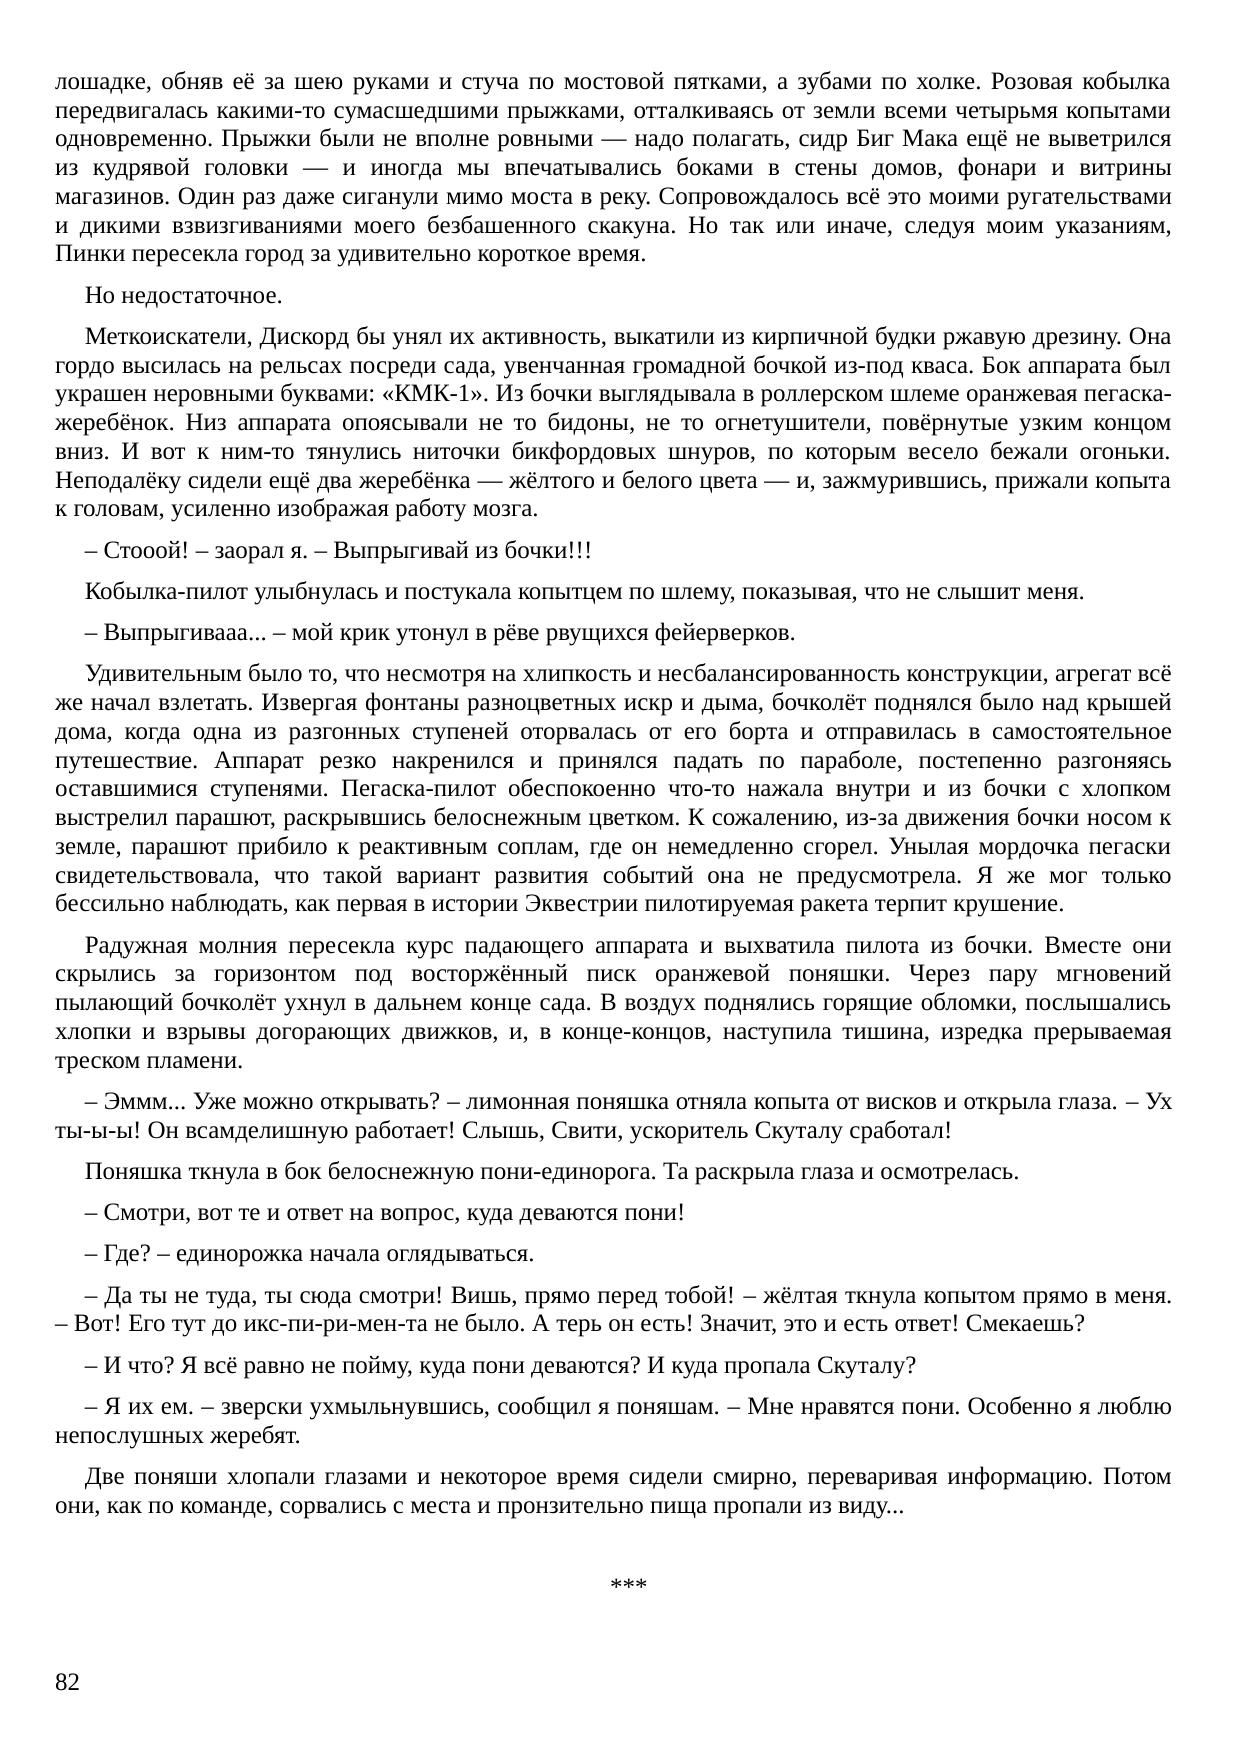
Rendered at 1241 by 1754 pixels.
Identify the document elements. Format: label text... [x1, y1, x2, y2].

text Кобылка-пилот улыбнулась и постукала копытцем по шлему, показывая, что не слышит меня. [55, 576, 1173, 605]
text Радужная молния пересекла курс падающего аппарата и выхватила пилота из бочки. Вместе они скрылись за горизонтом под восторжённый писк оранжевой поняшки. Через пару мгновений пылающий бочколёт ухнул в дальнем конце сада. В воздух поднялись горящие обломки, послышались хлопки и взрывы догорающих движков, и, в конце-концов, наступила тишина, изредка прерываемая треском пламени. [55, 930, 1173, 1073]
text лошадке, обняв её за шею руками и стуча по мостовой пятками, а зубами по холке. Розовая кобылка передвигалась какими-то сумасшедшими прыжками, отталкиваясь от земли всеми четырьмя копытами одновременно. Прыжки были не вполне ровными — надо полагать, сидр Биг Мака ещё не выветрился из кудрявой головки — и иногда мы впечатывались боками в стены домов, фонари и витрины магазинов. Один раз даже сиганули мимо моста в реку. Сопровождалось всё это моими ругательствами и дикими взвизгиваниями моего безбашенного скакуна. Но так или иначе, следуя моим указаниям, Пинки пересекла город за удивительно короткое время. [55, 66, 1173, 267]
text – Эммм... Уже можно открывать? – лимонная поняшка отняла копыта от висков и открыла глаза. – Ух ты-ы-ы! Он всамделишную работает! Слышь, Свити, ускоритель Скуталу сработал! [55, 1086, 1173, 1143]
text – Да ты не туда, ты сюда смотри! Вишь, прямо перед тобой! – жёлтая ткнула копытом прямо в меня. – Вот! Его тут до икс-пи-ри-мен-та не было. А терь он есть! Значит, это и есть ответ! Смекаешь? [55, 1280, 1173, 1337]
text – Смотри, вот те и ответ на вопрос, куда деваются пони! [55, 1197, 1173, 1226]
text Две поняши хлопали глазами и некоторое время сидели смирно, переваривая информацию. Потом они, как по команде, сорвались с места и пронзительно пища пропали из виду... [55, 1461, 1173, 1518]
text Меткоискатели, Дискорд бы унял их активность, выкатили из кирпичной будки ржавую дрезину. Она гордо высилась на рельсах посреди сада, увенчанная громадной бочкой из-под кваса. Бок аппарата был украшен неровными буквами: «КМК-1». Из бочки выглядывала в роллерском шлеме оранжевая пегаска-жеребёнок. Низ аппарата опоясывали не то бидоны, не то огнетушители, повёрнутые узким концом вниз. И вот к ним-то тянулись ниточки бикфордовых шнуров, по которым весело бежали огоньки. Неподалёку сидели ещё два жеребёнка — жёлтого и белого цвета — и, зажмурившись, прижали копыта к головам, усиленно изображая работу мозга. [55, 321, 1173, 522]
text – Где? – единорожка начала оглядываться. [55, 1238, 1173, 1267]
text – Я их ем. – зверски ухмыльнувшись, сообщил я поняшам. – Мне нравятся пони. Особенно я люблю непослушных жеребят. [55, 1391, 1173, 1448]
text – И что? Я всё равно не пойму, куда пони деваются? И куда пропала Скуталу? [55, 1350, 1173, 1378]
text *** [55, 1572, 1173, 1630]
text – Выпрыгивааа... – мой крик утонул в рёве рвущихся фейерверков. [55, 617, 1173, 646]
text Поняшка ткнула в бок белоснежную пони-единорога. Та раскрыла глаза и осмотрелась. [55, 1156, 1173, 1185]
text – Стооой! – заорал я. – Выпрыгивай из бочки!!! [55, 535, 1173, 563]
text Но недостаточное. [55, 280, 1173, 308]
text Удивительным было то, что несмотря на хлипкость и несбалансированность конструкции, агрегат всё же начал взлетать. Извергая фонтаны разноцветных искр и дыма, бочколёт поднялся было над крышей дома, когда одна из разгонных ступеней оторвалась от его борта и отправилась в самостоятельное путешествие. Аппарат резко накренился и принялся падать по параболе, постепенно разгоняясь оставшимися ступенями. Пегаска-пилот обеспокоенно что-то нажала внутри и из бочки с хлопком выстрелил парашют, раскрывшись белоснежным цветком. К сожалению, из-за движения бочки носом к земле, парашют прибило к реактивным соплам, где он немедленно сгорел. Унылая мордочка пегаски свидетельствовала, что такой вариант развития событий она не предусмотрела. Я же мог только бессильно наблюдать, как первая в истории Эквестрии пилотируемая ракета терпит крушение. [55, 658, 1173, 917]
